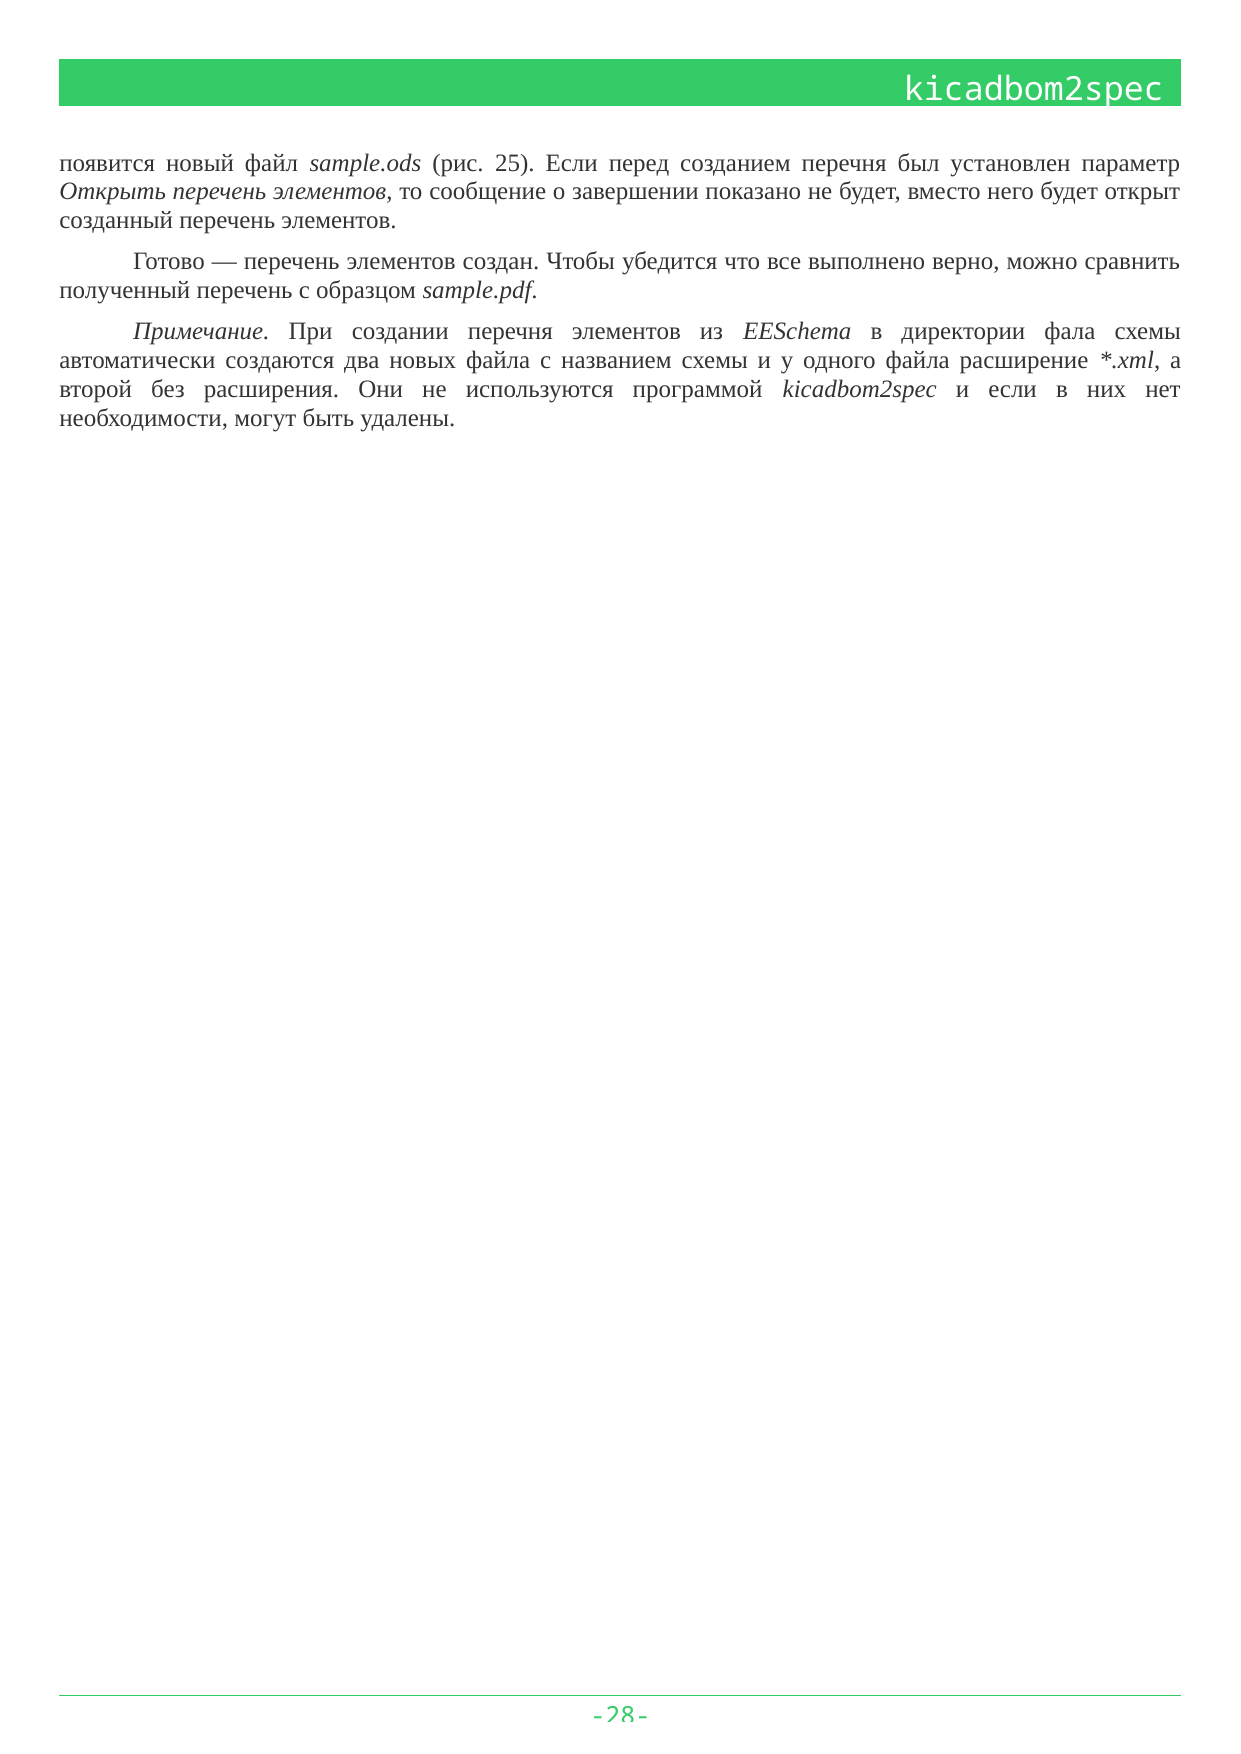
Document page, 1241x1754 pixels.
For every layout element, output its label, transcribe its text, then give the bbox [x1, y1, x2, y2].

text Примечание. При создании перечня элементов из EESchema в директории фала схемы автоматически создаются два новых файла с названием схемы и у одного файла расширение *.xml, а второй без расширения. Они не используются программой kicadbom2spec и если в них нет необходимости, могут быть удалены. [59, 316, 1181, 431]
text появится новый файл sample.ods (рис. 25). Если перед созданием перечня был установлен параметр Открыть перечень элементов, то сообщение о завершении показано не будет, вместо него будет открыт созданный перечень элементов. [59, 148, 1181, 234]
text Готово — перечень элементов создан. Чтобы убедится что все выполнено верно, можно сравнить полученный перечень с образцом sample.pdf. [59, 246, 1181, 304]
